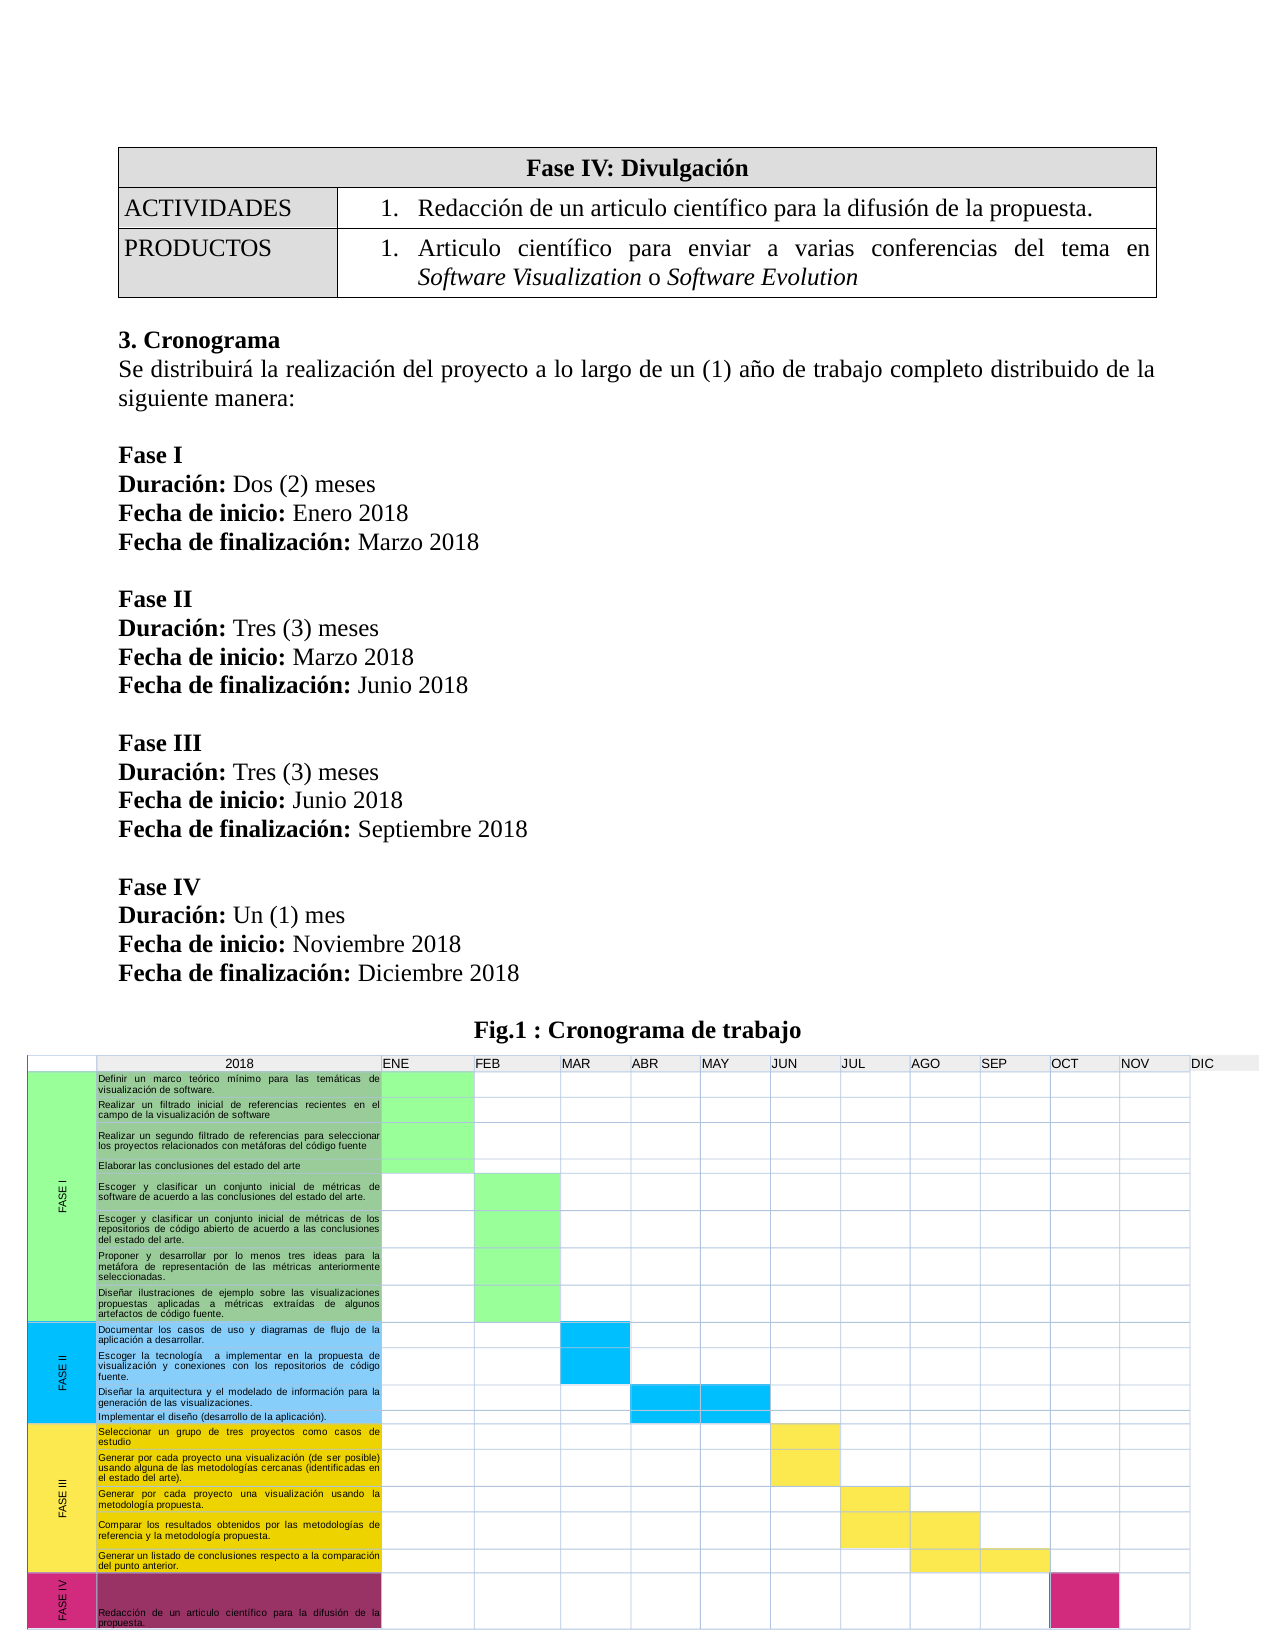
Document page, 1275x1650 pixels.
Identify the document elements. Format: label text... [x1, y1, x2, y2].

table_cell PRODUCTOS [119, 229, 337, 297]
text Fase II [118, 584, 1157, 613]
table_cell ACTIVIDADES [119, 188, 337, 227]
text Fecha de finalización: Marzo 2018 [118, 527, 1157, 555]
text Fase IV [118, 872, 1157, 900]
text Fecha de finalización: Diciembre 2018 [118, 958, 1157, 987]
text Fig.1 : Cronograma de trabajo [118, 1015, 1157, 1044]
table_cell Articulo científico para enviar a varias conferencias del tema en Software Visualization o Software Evolution [338, 229, 1156, 297]
text Fecha de inicio: Marzo 2018 [118, 642, 1157, 670]
text Duración: Tres (3) meses [118, 613, 1157, 642]
text Fecha de finalización: Junio 2018 [118, 670, 1157, 699]
text 3. Cronograma [118, 325, 1157, 354]
text Duración: Tres (3) meses [118, 757, 1157, 785]
text Fecha de inicio: Enero 2018 [118, 498, 1157, 527]
table_cell Redacción de un articulo científico para la difusión de la propuesta. [338, 188, 1156, 227]
text Duración: Un (1) mes [118, 900, 1157, 929]
text Fecha de inicio: Noviembre 2018 [118, 929, 1157, 958]
text Se distribuirá la realización del proyecto a lo largo de un (1) año de trabajo completo distribuido de la siguiente manera: [118, 354, 1157, 412]
text Fecha de inicio: Junio 2018 [118, 785, 1157, 814]
text Fase III [118, 728, 1157, 757]
text Fecha de finalización: Septiembre 2018 [118, 814, 1157, 843]
table_header Fase IV: Divulgación [119, 148, 1156, 187]
text Fase I [118, 440, 1157, 469]
text Duración: Dos (2) meses [118, 469, 1157, 498]
